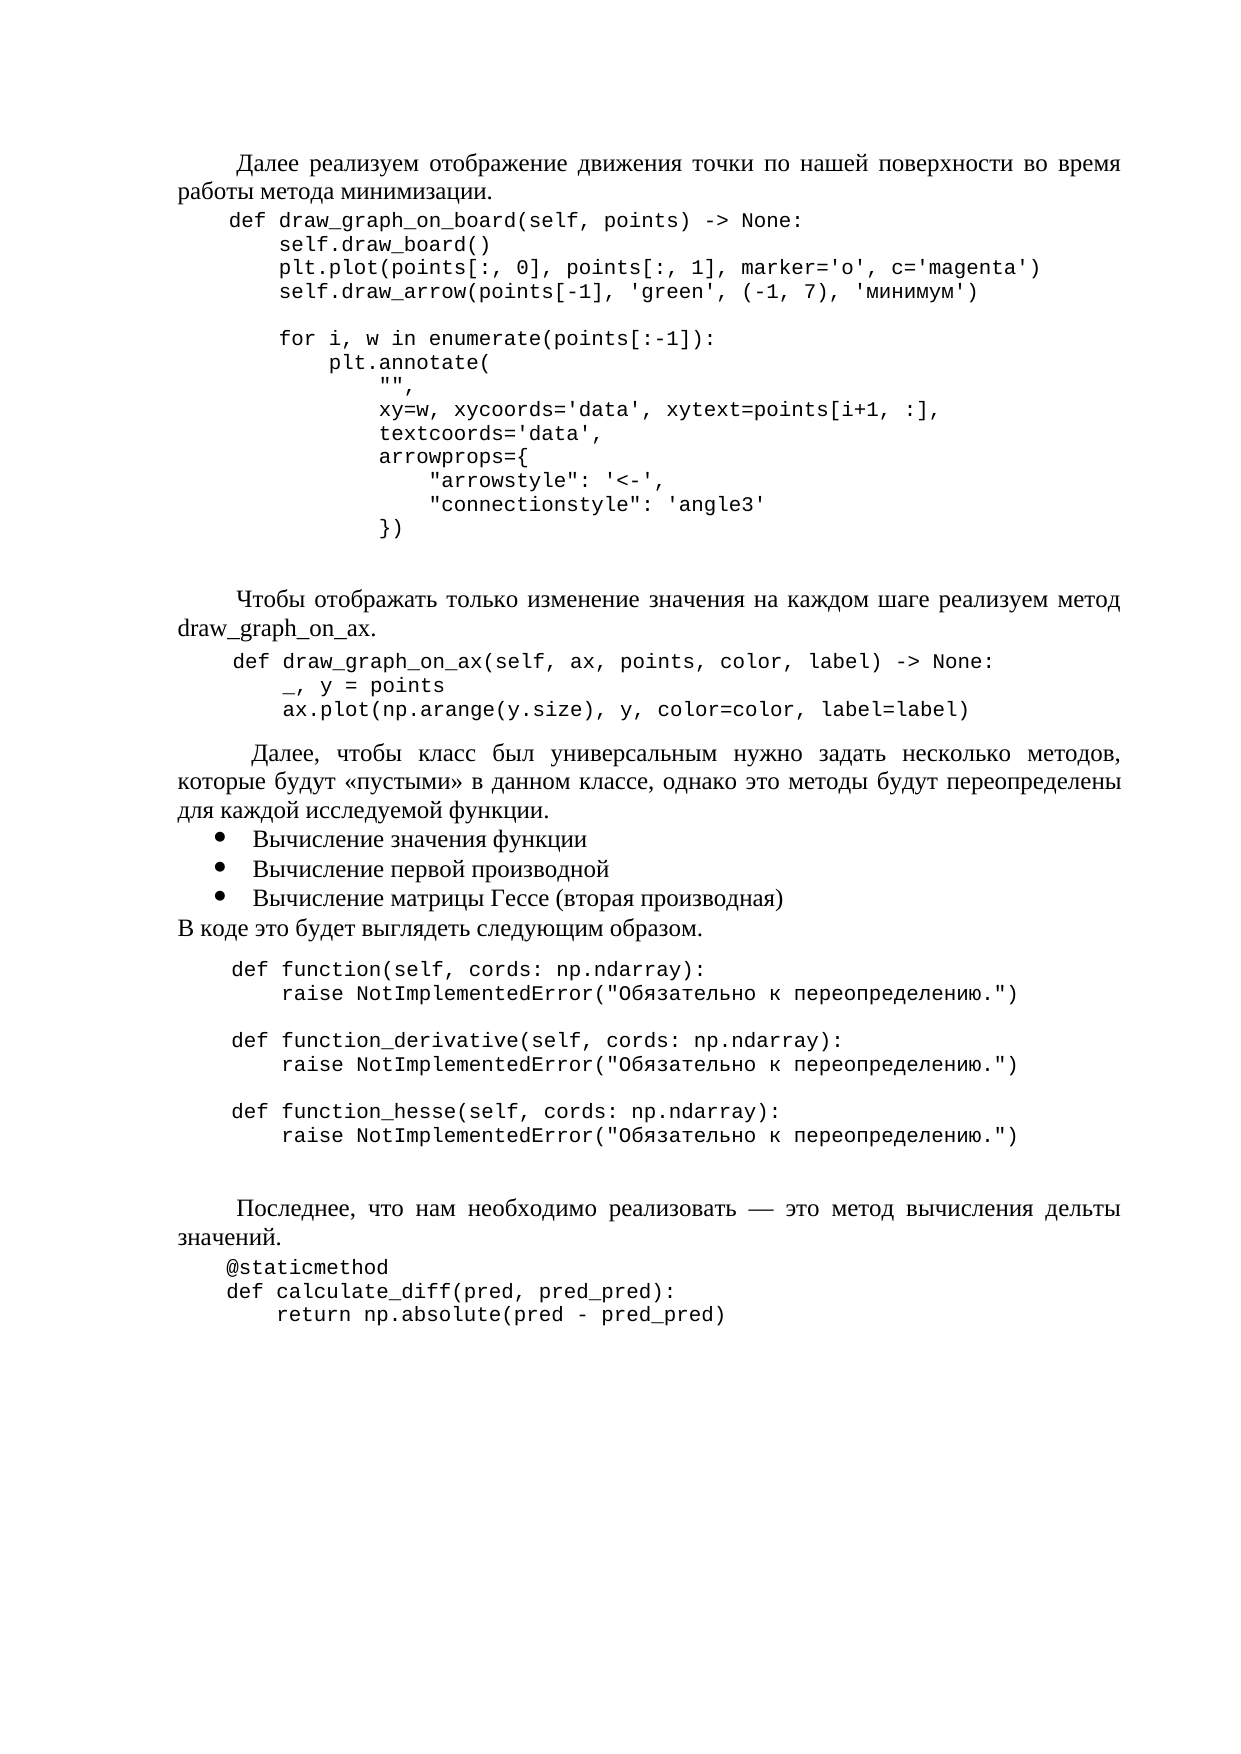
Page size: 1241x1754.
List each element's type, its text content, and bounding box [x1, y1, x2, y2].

list Вычисление матрицы Гессе (вторая производная) [215, 883, 1122, 913]
text Далее, чтобы класс был универсальным нужно задать несколько методов, которые будут «пустыми» в данном классе, однако это методы будут переопределены для каждой исследуемой функции. [177, 641, 1122, 824]
list Последнее, что нам необходимо реализовать — это метод вычисления дельты значений. [177, 1193, 1122, 1251]
list Вычисление первой производной [215, 854, 1122, 883]
list Вычисление значения функции [215, 824, 1122, 854]
list Чтобы отображать только изменение значения на каждом шаге реализуем метод draw_graph_on_ax. [177, 205, 1122, 641]
list Далее реализуем отображение движения точки по нашей поверхности во время работы метода минимизации. [177, 148, 1122, 205]
list В коде это будет выглядеть следующим образом. [177, 913, 1122, 942]
